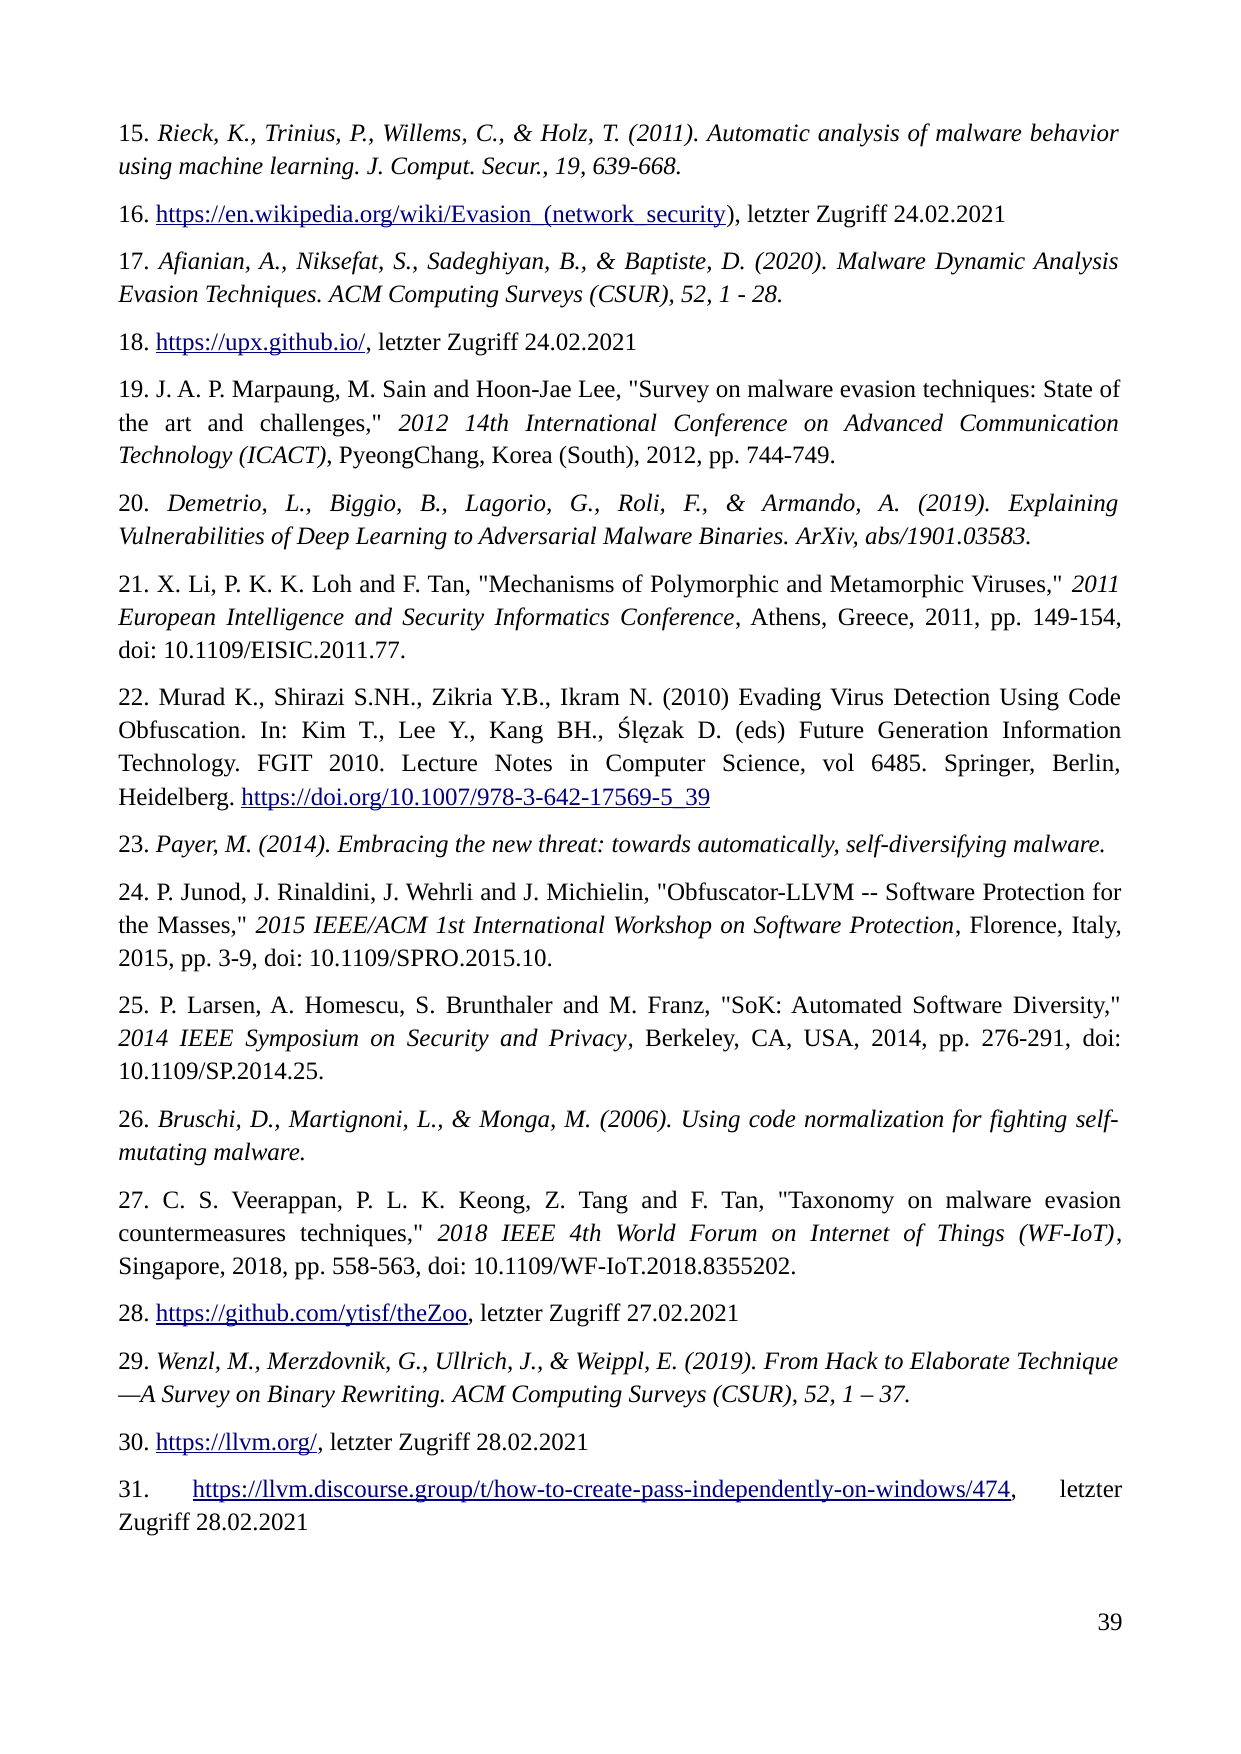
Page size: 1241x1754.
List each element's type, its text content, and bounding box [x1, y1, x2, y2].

text 30. https://llvm.org/, letzter Zugriff 28.02.2021 [118, 1427, 1122, 1455]
text 18. https://upx.github.io/, letzter Zugriff 24.02.2021 [118, 327, 1122, 356]
text 29. Wenzl, M., Merzdovnik, G., Ullrich, J., & Weippl, E. (2019). From Hack to Elaborate Technique—A Survey on Binary Rewriting. ACM Computing Surveys (CSUR), 52, 1 – 37. [118, 1346, 1122, 1408]
text 16. https://en.wikipedia.org/wiki/Evasion_(network_security), letzter Zugriff 24.02.2021 [118, 199, 1122, 227]
text 21. X. Li, P. K. K. Loh and F. Tan, "Mechanisms of Polymorphic and Metamorphic Viruses," 2011 European Intelligence and Security Informatics Conference, Athens, Greece, 2011, pp. 149-154, doi: 10.1109/EISIC.2011.77. [118, 569, 1122, 664]
text 26. Bruschi, D., Martignoni, L., & Monga, M. (2006). Using code normalization for fighting self-mutating malware. [118, 1104, 1122, 1166]
text 17. Afianian, A., Niksefat, S., Sadeghiyan, B., & Baptiste, D. (2020). Malware Dynamic Analysis Evasion Techniques. ACM Computing Surveys (CSUR), 52, 1 - 28. [118, 246, 1122, 308]
text 19. J. A. P. Marpaung, M. Sain and Hoon-Jae Lee, "Survey on malware evasion techniques: State of the art and challenges," 2012 14th International Conference on Advanced Communication Technology (ICACT), PyeongChang, Korea (South), 2012, pp. 744-749. [118, 374, 1122, 469]
text 20. Demetrio, L., Biggio, B., Lagorio, G., Roli, F., & Armando, A. (2019). Explaining Vulnerabilities of Deep Learning to Adversarial Malware Binaries. ArXiv, abs/1901.03583. [118, 488, 1122, 550]
text 28. https://github.com/ytisf/theZoo, letzter Zugriff 27.02.2021 [118, 1298, 1122, 1327]
text 24. P. Junod, J. Rinaldini, J. Wehrli and J. Michielin, "Obfuscator-LLVM -- Software Protection for the Masses," 2015 IEEE/ACM 1st International Workshop on Software Protection, Florence, Italy, 2015, pp. 3-9, doi: 10.1109/SPRO.2015.10. [118, 877, 1122, 972]
text 27. C. S. Veerappan, P. L. K. Keong, Z. Tang and F. Tan, "Taxonomy on malware evasion countermeasures techniques," 2018 IEEE 4th World Forum on Internet of Things (WF-IoT), Singapore, 2018, pp. 558-563, doi: 10.1109/WF-IoT.2018.8355202. [118, 1185, 1122, 1279]
text 15. Rieck, K., Trinius, P., Willems, C., & Holz, T. (2011). Automatic analysis of malware behavior using machine learning. J. Comput. Secur., 19, 639-668. [118, 118, 1122, 180]
text 22. Murad K., Shirazi S.NH., Zikria Y.B., Ikram N. (2010) Evading Virus Detection Using Code Obfuscation. In: Kim T., Lee Y., Kang BH., Ślęzak D. (eds) Future Generation Information Technology. FGIT 2010. Lecture Notes in Computer Science, vol 6485. Springer, Berlin, Heidelberg. https://doi.org/10.1007/978-3-642-17569-5_39 [118, 682, 1122, 810]
text 31. https://llvm.discourse.group/t/how-to-create-pass-independently-on-windows/474, letzter Zugriff 28.02.2021 [118, 1474, 1122, 1536]
text 23. Payer, M. (2014). Embracing the new threat: towards automatically, self-diversifying malware. [118, 829, 1122, 858]
text 25. P. Larsen, A. Homescu, S. Brunthaler and M. Franz, "SoK: Automated Software Diversity," 2014 IEEE Symposium on Security and Privacy, Berkeley, CA, USA, 2014, pp. 276-291, doi: 10.1109/SP.2014.25. [118, 990, 1122, 1085]
